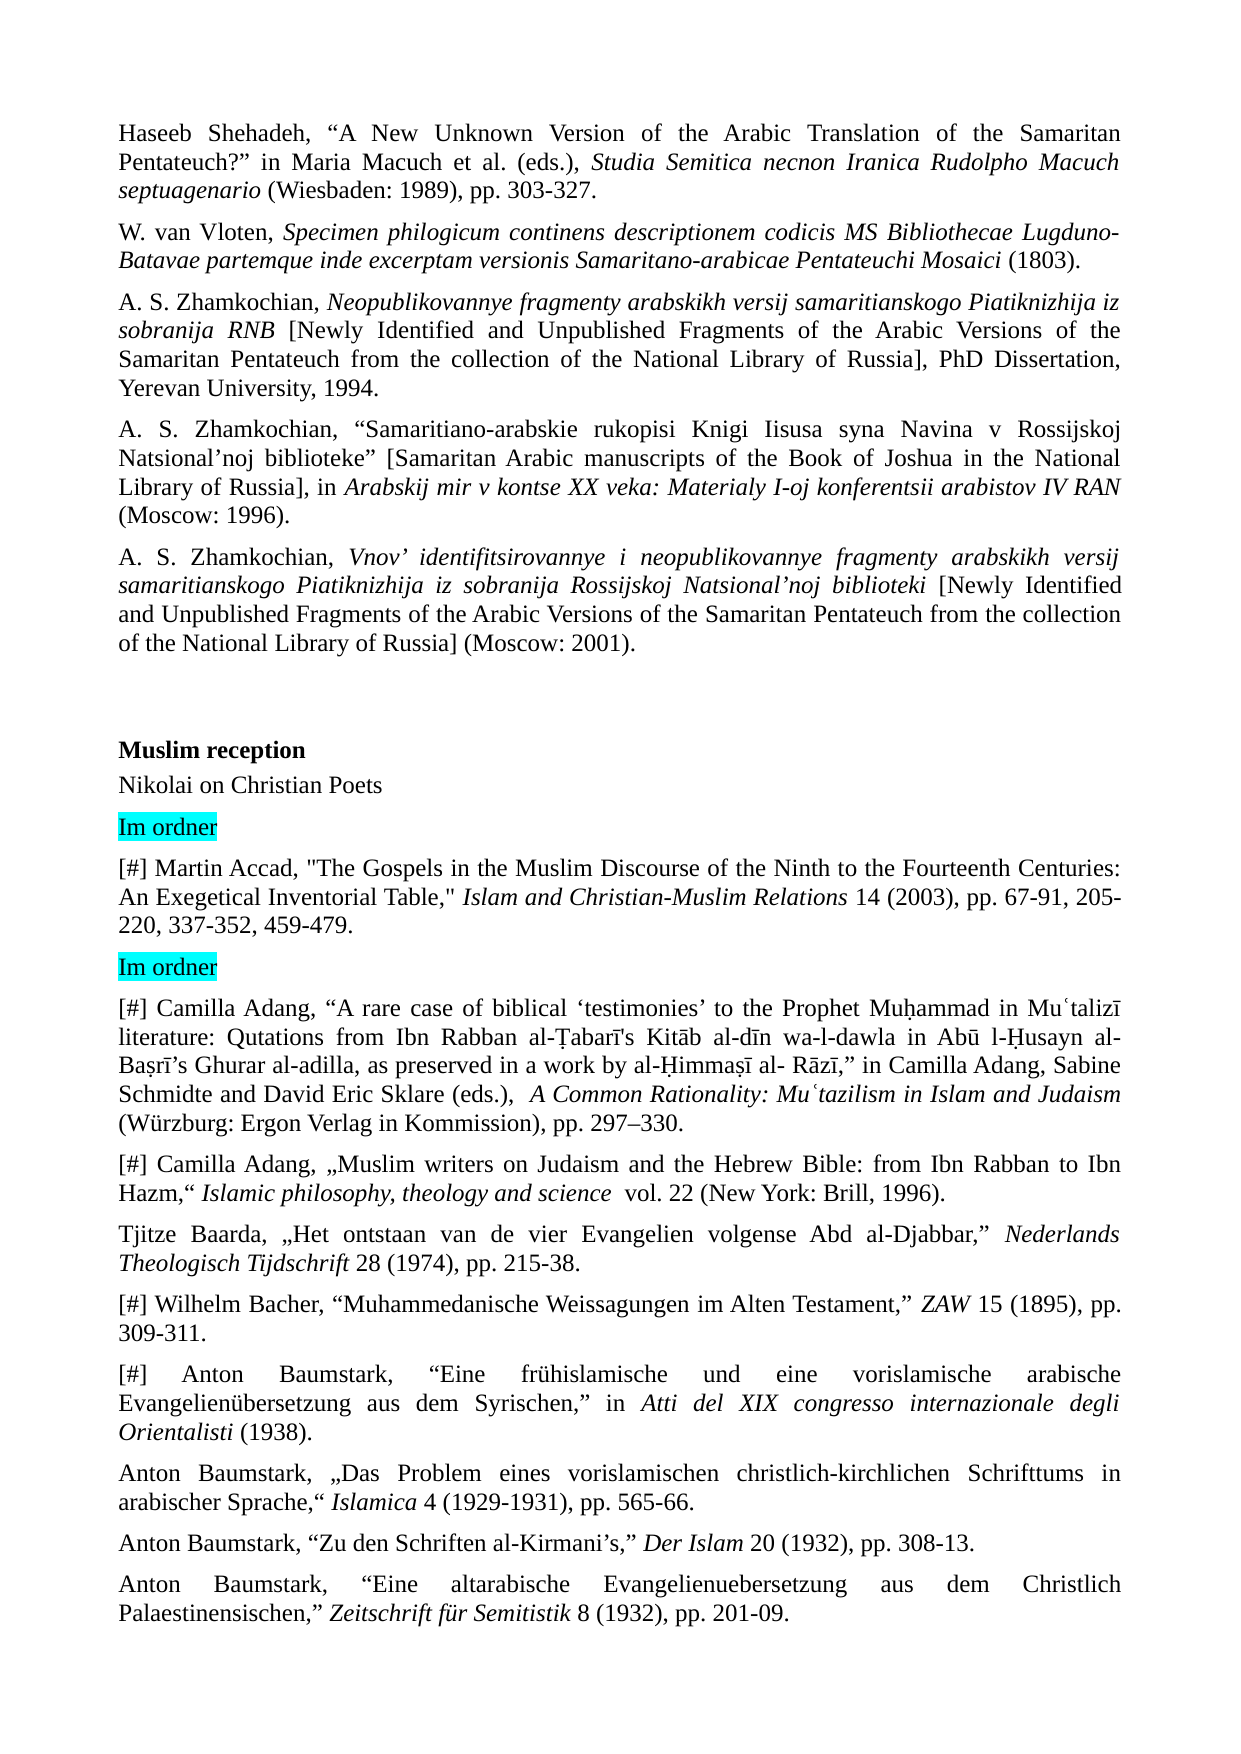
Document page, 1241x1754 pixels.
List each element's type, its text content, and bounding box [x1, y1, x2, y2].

text Anton Baumstark, “Eine altarabische Evangelienuebersetzung aus dem Christlich Palaestinensischen,” Zeitschrift für Semitistik 8 (1932), pp. 201-09. [118, 1569, 1122, 1627]
text [#] Anton Baumstark, “Eine frühislamische und eine vorislamische arabische Evangelienübersetzung aus dem Syrischen,” in Atti del XIX congresso internazionale degli Orientalisti (1938). [118, 1359, 1122, 1446]
text Im ordner [118, 952, 1122, 981]
text W. van Vloten, Specimen philogicum continens descriptionem codicis MS Bibliothecae Lugduno-Batavae partemque inde excerptam versionis Samaritano-arabicae Pentateuchi Mosaici (1803). [118, 217, 1122, 274]
text Anton Baumstark, „Das Problem eines vorislamischen christlich-kirchlichen Schrifttums in arabischer Sprache,“ Islamica 4 (1929-1931), pp. 565-66. [118, 1458, 1122, 1516]
text [#] Wilhelm Bacher, “Muhammedanische Weissagungen im Alten Testament,” ZAW 15 (1895), pp. 309-311. [118, 1289, 1122, 1347]
text A. S. Zhamkochian, “Samaritiano-arabskie rukopisi Knigi Iisusa syna Navina v Rossijskoj Natsional’noj biblioteke” [Samaritan Arabic manuscripts of the Book of Joshua in the National Library of Russia], in Arabskij mir v kontse XX veka: Materialy I-oj konferentsii arabistov IV RAN (Moscow: 1996). [118, 414, 1122, 529]
text Nikolai on Christian Poets [118, 771, 1122, 799]
text Im ordner [118, 812, 1122, 841]
text Anton Baumstark, “Zu den Schriften al-Kirmani’s,” Der Islam 20 (1932), pp. 308-13. [118, 1528, 1122, 1557]
text Haseeb Shehadeh, “A New Unknown Version of the Arabic Translation of the Samaritan Pentateuch?” in Maria Macuch et al. (eds.), Studia Semitica necnon Iranica Rudolpho Macuch septuagenario (Wiesbaden: 1989), pp. 303-327. [118, 118, 1122, 204]
text A. S. Zhamkochian, Vnov’ identifitsirovannye i neopublikovannye fragmenty arabskikh versij samaritianskogo Piatiknizhija iz sobranija Rossijskoj Natsional’noj biblioteki [Newly Identified and Unpublished Fragments of the Arabic Versions of the Samaritan Pentateuch from the collection of the National Library of Russia] (Moscow: 2001). [118, 542, 1122, 657]
text A. S. Zhamkochian, Neopublikovannye fragmenty arabskikh versij samaritianskogo Piatiknizhija iz sobranija RNB [Newly Identified and Unpublished Fragments of the Arabic Versions of the Samaritan Pentateuch from the collection of the National Library of Russia], PhD Dissertation, Yerevan University, 1994. [118, 287, 1122, 402]
text [#] Camilla Adang, „Muslim writers on Judaism and the Hebrew Bible: from Ibn Rabban to Ibn Hazm,“ Islamic philosophy, theology and science vol. 22 (New York: Brill, 1996). [118, 1149, 1122, 1207]
text [#] Camilla Adang, “A rare case of biblical ‘testimonies’ to the Prophet Muḥammad in Muʿtalizī literature: Qutations from Ibn Rabban al-Ṭabarī's Kitāb al-dīn wa-l-dawla in Abū l-Ḥusayn al-Baṣrī’s Ghurar al-adilla, as preserved in a work by al-Ḥimmaṣī al- Rāzī,” in Camilla Adang, Sabine Schmidte and David Eric Sklare (eds.), A Common Rationality: Muʿtazilism in Islam and Judaism (Würzburg: Ergon Verlag in Kommission), pp. 297–330. [118, 993, 1122, 1137]
text Tjitze Baarda, „Het ontstaan van de vier Evangelien volgense Abd al-Djabbar,” Nederlands Theologisch Tijdschrift 28 (1974), pp. 215-38. [118, 1219, 1122, 1277]
text [#] Martin Accad, "The Gospels in the Muslim Discourse of the Ninth to the Fourteenth Centuries: An Exegetical Inventorial Table," Islam and Christian-Muslim Relations 14 (2003), pp. 67-91, 205-220, 337-352, 459-479. [118, 853, 1122, 939]
subtitle Muslim reception [118, 736, 1122, 764]
